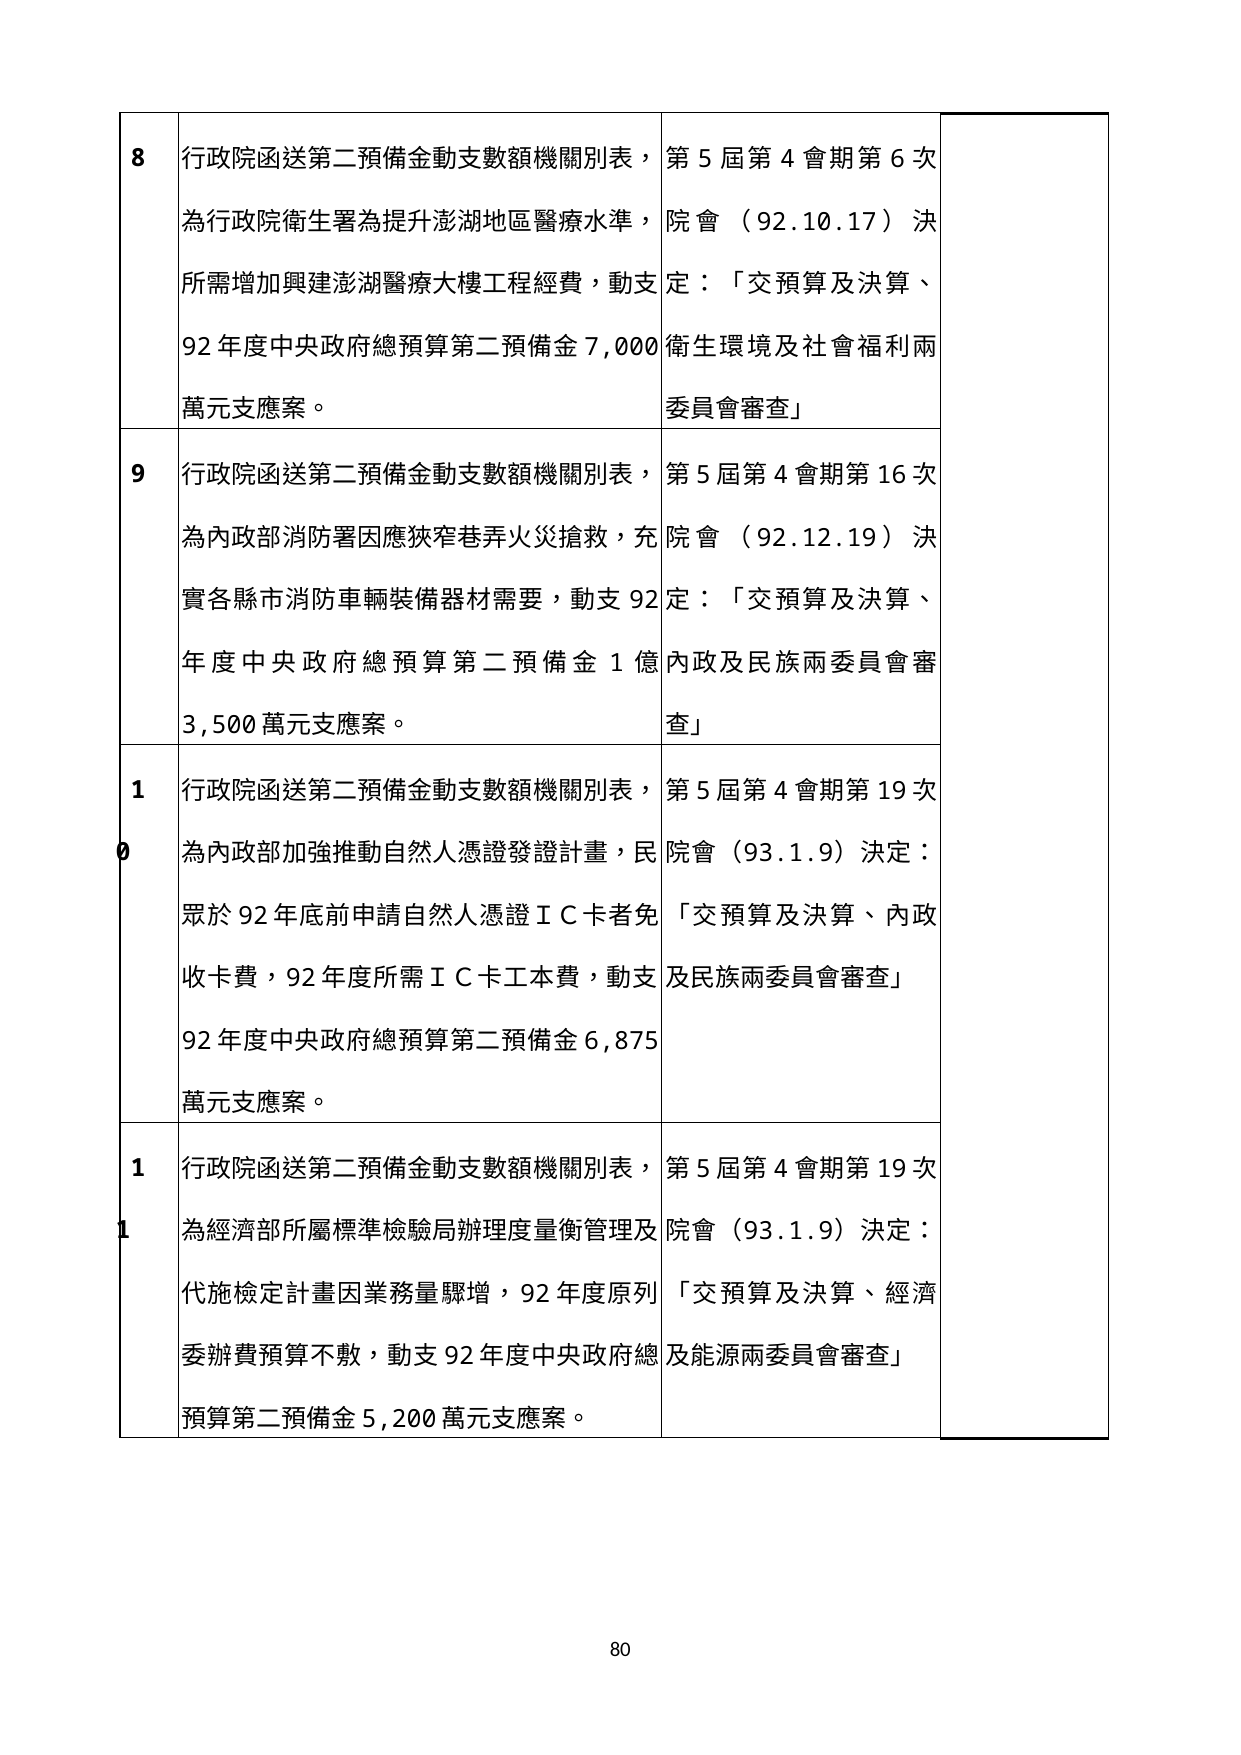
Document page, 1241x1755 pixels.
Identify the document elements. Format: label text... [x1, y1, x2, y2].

table_cell 行政院函送第二預備金動支數額機關別表，為經濟部所屬標準檢驗局辦理度量衡管理及代施檢定計畫因業務量驟增，92年度原列委辦費預算不敷，動支92年度中央政府總預算第二預備金5,200萬元支應案。 [179, 1123, 661, 1437]
table_cell [941, 115, 1108, 1437]
table_cell 第5屆第4會期第16次院會（92.12.19）決定：「交預算及決算、內政及民族兩委員會審查」 [662, 429, 940, 743]
table_cell 第5屆第4會期第19次院會（93.1.9）決定：「交預算及決算、內政及民族兩委員會審查」 [662, 745, 940, 1122]
table_cell 行政院函送第二預備金動支數額機關別表，為內政部加強推動自然人憑證發證計畫，民眾於92年底前申請自然人憑證ＩＣ卡者免收卡費，92年度所需ＩＣ卡工本費，動支92年度中央政府總預算第二預備金6,875萬元支應案。 [179, 745, 661, 1122]
table_cell [121, 113, 178, 428]
table_cell 行政院函送第二預備金動支數額機關別表，為行政院衛生署為提升澎湖地區醫療水準，所需增加興建澎湖醫療大樓工程經費，動支92年度中央政府總預算第二預備金7,000萬元支應案。 [179, 113, 661, 428]
table_cell [121, 429, 178, 743]
table_cell 第5屆第4會期第19次院會（93.1.9）決定：「交預算及決算、經濟及能源兩委員會審查」 [662, 1123, 940, 1437]
table_cell 行政院函送第二預備金動支數額機關別表，為內政部消防署因應狹窄巷弄火災搶救，充實各縣市消防車輛裝備器材需要，動支92年度中央政府總預算第二預備金1億3,500萬元支應案。 [179, 429, 661, 743]
table_cell [121, 745, 178, 1122]
table_cell [121, 1123, 178, 1437]
table_cell 第5屆第4會期第6次院會（92.10.17）決定：「交預算及決算、衛生環境及社會福利兩委員會審查」 [662, 113, 940, 428]
